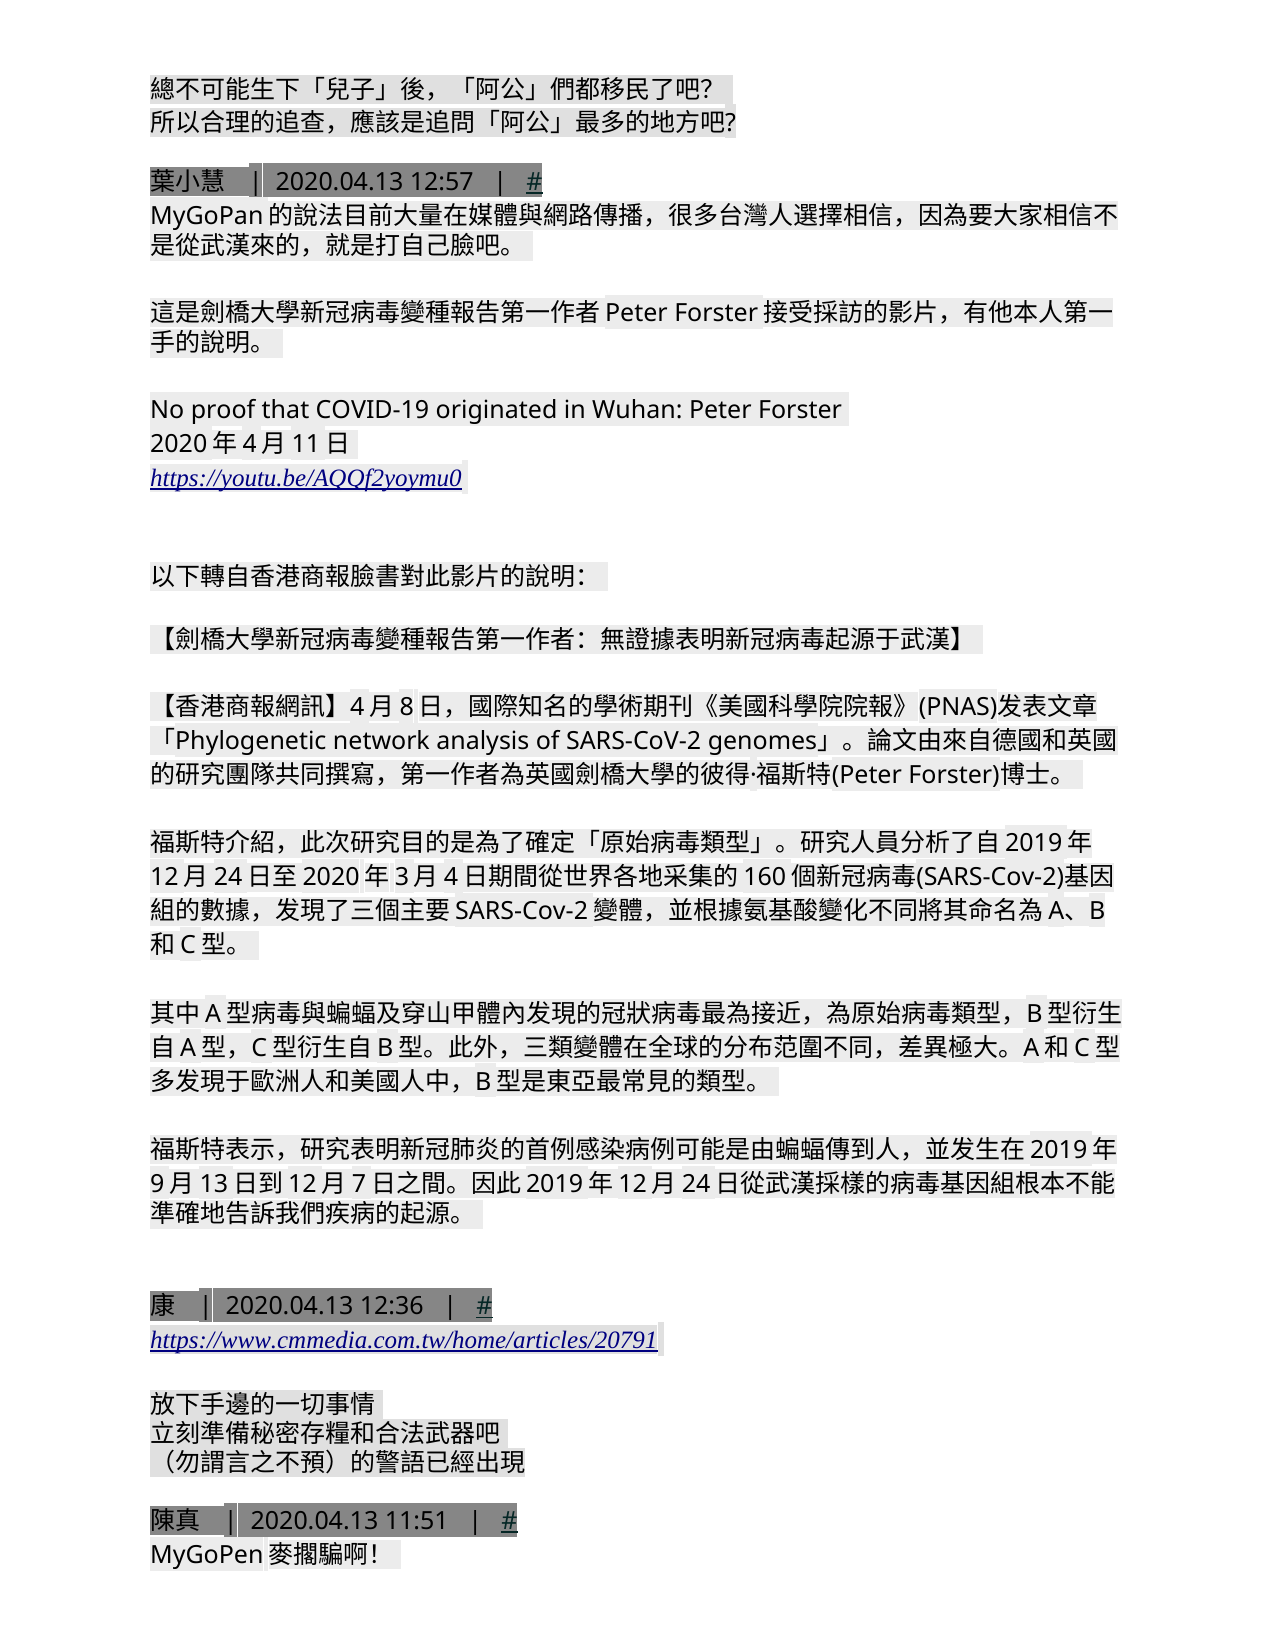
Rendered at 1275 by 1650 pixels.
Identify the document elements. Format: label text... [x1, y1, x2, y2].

text 康 | 2020.04.13 12:36 | # [150, 1288, 1125, 1322]
text 總不可能生下「兒子」後，「阿公」們都移民了吧？ 所以合理的追查，應該是追問「阿公」最多的地方吧? [150, 75, 1125, 138]
text https://www.cmmedia.com.tw/home/articles/20791 放下手邊的一切事情 立刻準備秘密存糧和合法武器吧 （勿謂言之不預）的警語已經出現 [150, 1322, 1125, 1477]
text MyGoPan的說法目前大量在媒體與網路傳播，很多台灣人選擇相信，因為要大家相信不是從武漢來的，就是打自己臉吧。 這是劍橋大學新冠病毒變種報告第一作者Peter Forster接受採訪的影片，有他本人第一手的說明。 No proof that COVID-19 originated in Wuhan: Peter Forster 2020年4月11日 https://youtu.be/AQQf2yoymu0 以下轉自香港商報臉書對此影片的說明： 【劍橋大學新冠病毒變種報告第一作者：無證據表明新冠病毒起源于武漢】 【香港商報網訊】4月8日，國際知名的學術期刊《美國科學院院報》(PNAS)发表文章「Phylogenetic network analysis of SARS-CoV-2 genomes」。論文由來自德國和英國的研究團隊共同撰寫，第一作者為英國劍橋大學的彼得·福斯特(Peter Forster)博士。 福斯特介紹，此次研究目的是為了確定「原始病毒類型」。研究人員分析了自2019年12月24日至2020年3月4日期間從世界各地采集的160個新冠病毒(SARS-Cov-2)基因組的數據，发現了三個主要SARS-Cov-2變體，並根據氨基酸變化不同將其命名為A、B和C型。 其中A型病毒與蝙蝠及穿山甲體內发現的冠狀病毒最為接近，為原始病毒類型，B型衍生自A型，C型衍生自B型。此外，三類變體在全球的分布范圍不同，差異極大。A和C型多发現于歐洲人和美國人中，B型是東亞最常見的類型。 福斯特表示，研究表明新冠肺炎的首例感染病例可能是由蝙蝠傳到人，並发生在2019年9月13日到12月7日之間。因此2019年12月24日從武漢採樣的病毒基因組根本不能準確地告訴我們疾病的起源。 [150, 197, 1125, 1263]
text 葉小慧 | 2020.04.13 12:57 | # [150, 163, 1125, 197]
text 陳真 | 2020.04.13 11:51 | # [150, 1502, 1125, 1537]
text MyGoPen麥擱騙啊！ [150, 1537, 1125, 1571]
